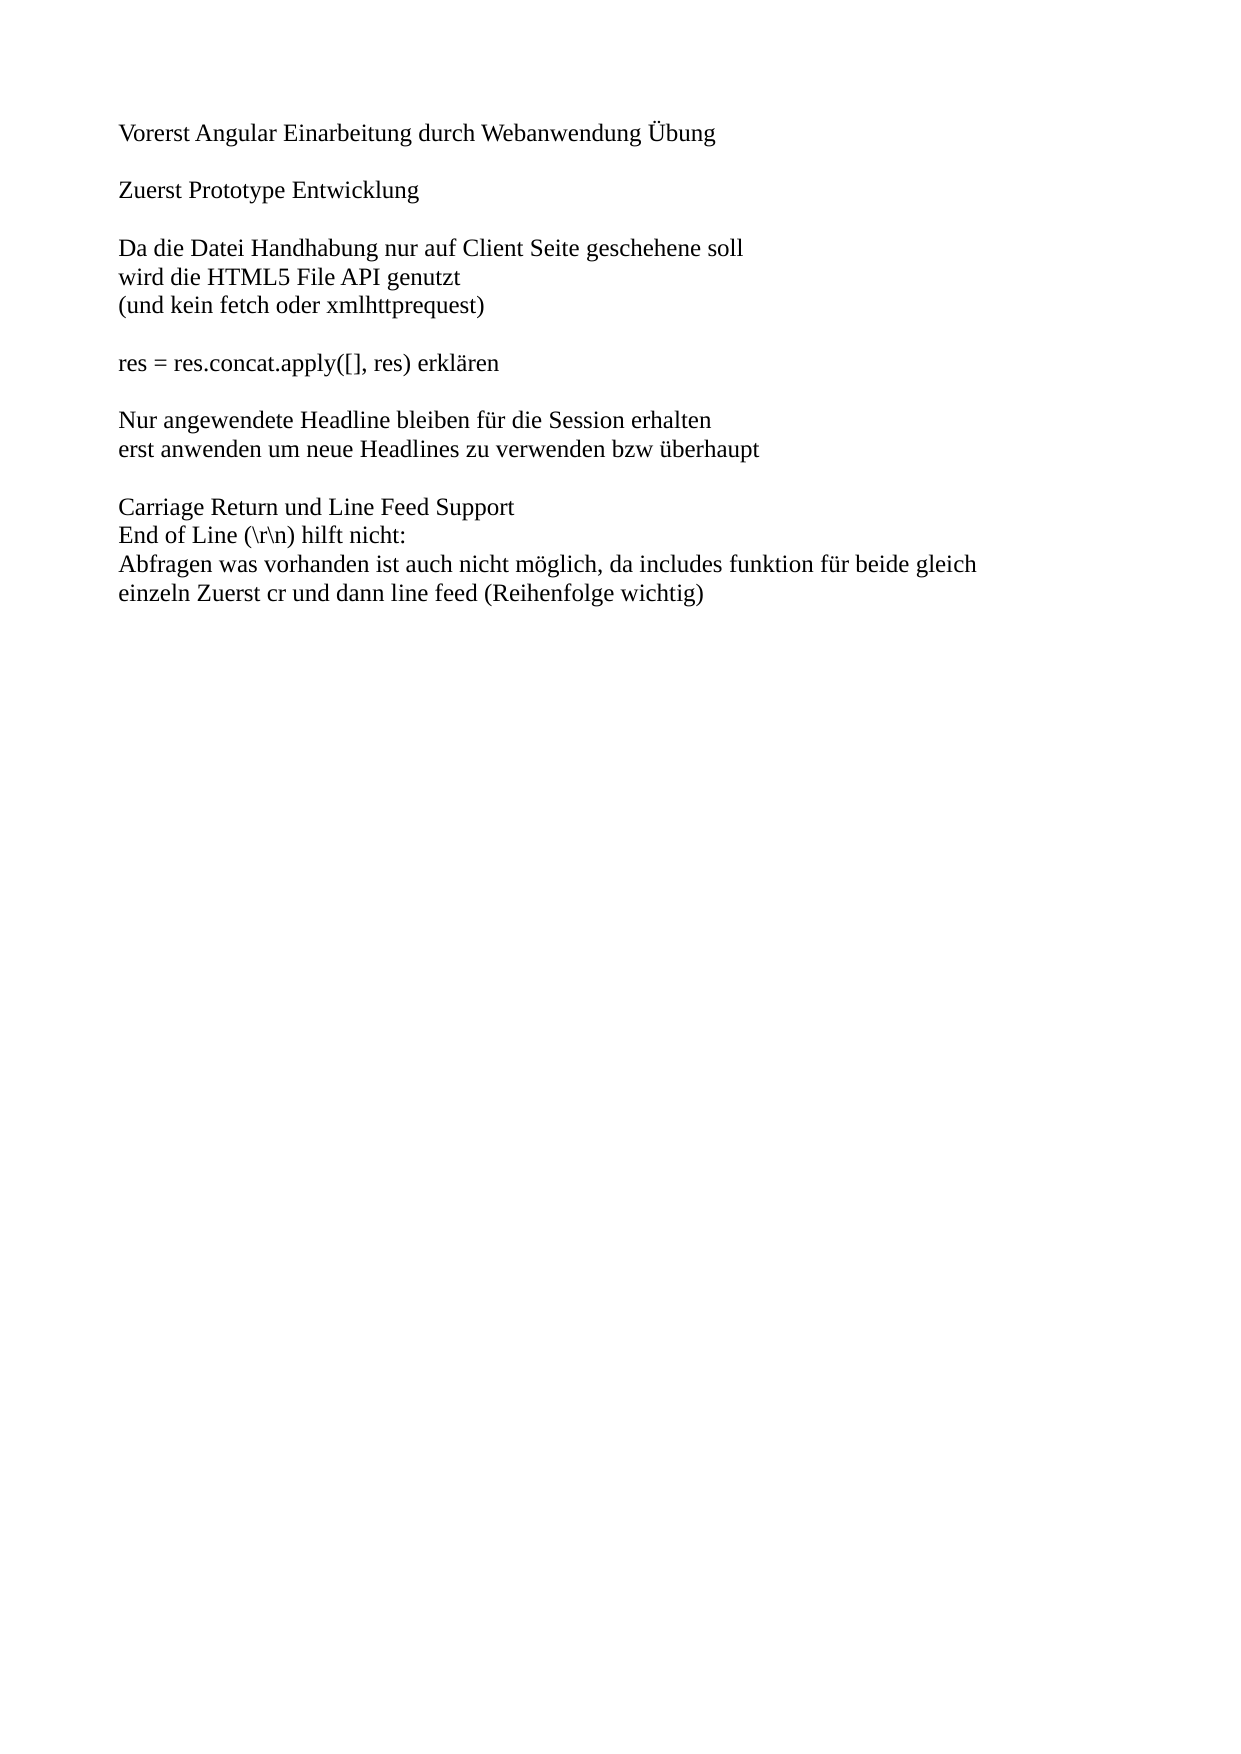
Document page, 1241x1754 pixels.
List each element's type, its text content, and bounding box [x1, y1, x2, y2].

text res = res.concat.apply([], res) erklären [118, 348, 1122, 377]
text erst anwenden um neue Headlines zu verwenden bzw überhaupt [118, 434, 1122, 463]
text Carriage Return und Line Feed Support [118, 492, 1122, 521]
text Nur angewendete Headline bleiben für die Session erhalten [118, 406, 1122, 434]
text wird die HTML5 File API genutzt [118, 262, 1122, 291]
text Vorerst Angular Einarbeitung durch Webanwendung Übung [118, 118, 1122, 147]
text einzeln Zuerst cr und dann line feed (Reihenfolge wichtig) [118, 578, 1122, 607]
text Da die Datei Handhabung nur auf Client Seite geschehene soll [118, 233, 1122, 262]
text Zuerst Prototype Entwicklung [118, 176, 1122, 204]
text Abfragen was vorhanden ist auch nicht möglich, da includes funktion für beide gleich [118, 549, 1122, 578]
text (und kein fetch oder xmlhttprequest) [118, 291, 1122, 319]
text End of Line (\r\n) hilft nicht: [118, 521, 1122, 549]
